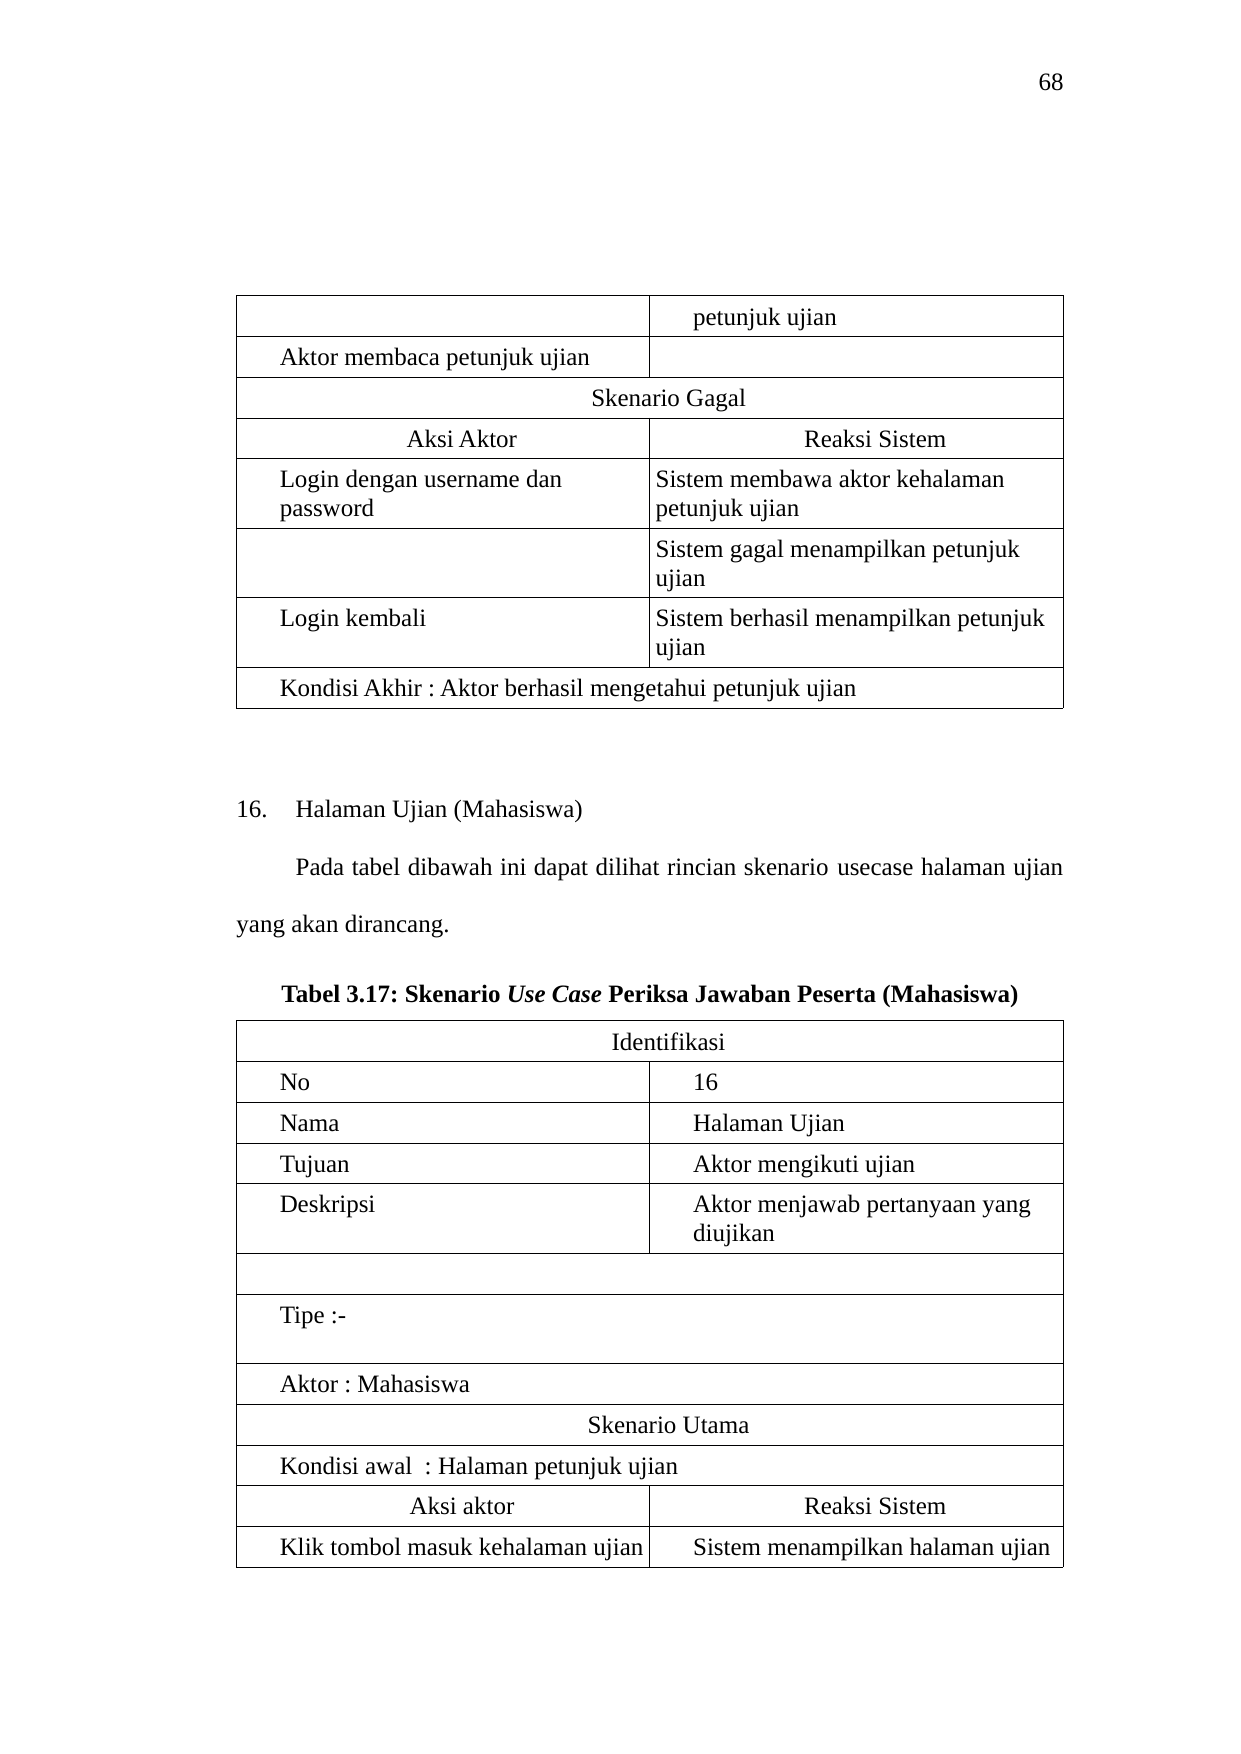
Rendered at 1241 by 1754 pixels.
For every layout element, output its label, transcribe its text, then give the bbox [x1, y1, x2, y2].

table_cell petunjuk ujian [650, 296, 1063, 336]
table_cell Aktor membaca petunjuk ujian [237, 337, 649, 377]
text Pada tabel dibawah ini dapat dilihat rincian skenario usecase halaman ujian yang akan dirancang. [236, 852, 1063, 938]
list Halaman Ujian (Mahasiswa) [236, 794, 1063, 823]
table_cell Kondisi awal : Halaman petunjuk ujian [237, 1446, 1063, 1485]
table_header Identifikasi [237, 1021, 1063, 1061]
table_cell Aktor mengikuti ujian [650, 1144, 1063, 1183]
table_cell Reaksi Sistem [650, 1486, 1063, 1526]
table_cell Nama [237, 1103, 649, 1143]
table_cell Login kembali [237, 598, 649, 667]
table_cell Sistem gagal menampilkan petunjuk ujian [650, 529, 1063, 597]
table_cell Deskripsi [237, 1184, 649, 1253]
table_cell Reaksi Sistem [650, 419, 1063, 458]
table_cell Tujuan [237, 1144, 649, 1183]
text Tabel 3.17: Skenario Use Case Periksa Jawaban Peserta (Mahasiswa) [236, 979, 1063, 1008]
table_cell Sistem menampilkan halaman ujian [650, 1527, 1063, 1567]
table_cell Login dengan username dan password [237, 459, 649, 528]
table_cell Klik tombol masuk kehalaman ujian [237, 1527, 649, 1567]
table_cell Halaman Ujian [650, 1103, 1063, 1143]
table_cell Aksi Aktor [237, 419, 649, 458]
table_cell Kondisi Akhir : Aktor berhasil mengetahui petunjuk ujian [237, 668, 1063, 707]
table_cell Sistem membawa aktor kehalaman petunjuk ujian [650, 459, 1063, 528]
table_cell Skenario Gagal [237, 378, 1063, 417]
table_cell Aksi aktor [237, 1486, 649, 1526]
table_cell Skenario Utama [237, 1405, 1063, 1444]
table_cell Aktor menjawab pertanyaan yang diujikan [650, 1184, 1063, 1253]
table_cell [650, 337, 1063, 377]
table_cell [237, 296, 649, 336]
table_cell [237, 1254, 1063, 1293]
table_cell [237, 529, 649, 597]
table_cell Tipe :- [237, 1295, 1063, 1363]
table_cell 16 [650, 1062, 1063, 1102]
table_cell No [237, 1062, 649, 1102]
table_cell Sistem berhasil menampilkan petunjuk ujian [650, 598, 1063, 667]
table_cell Aktor : Mahasiswa [237, 1364, 1063, 1404]
